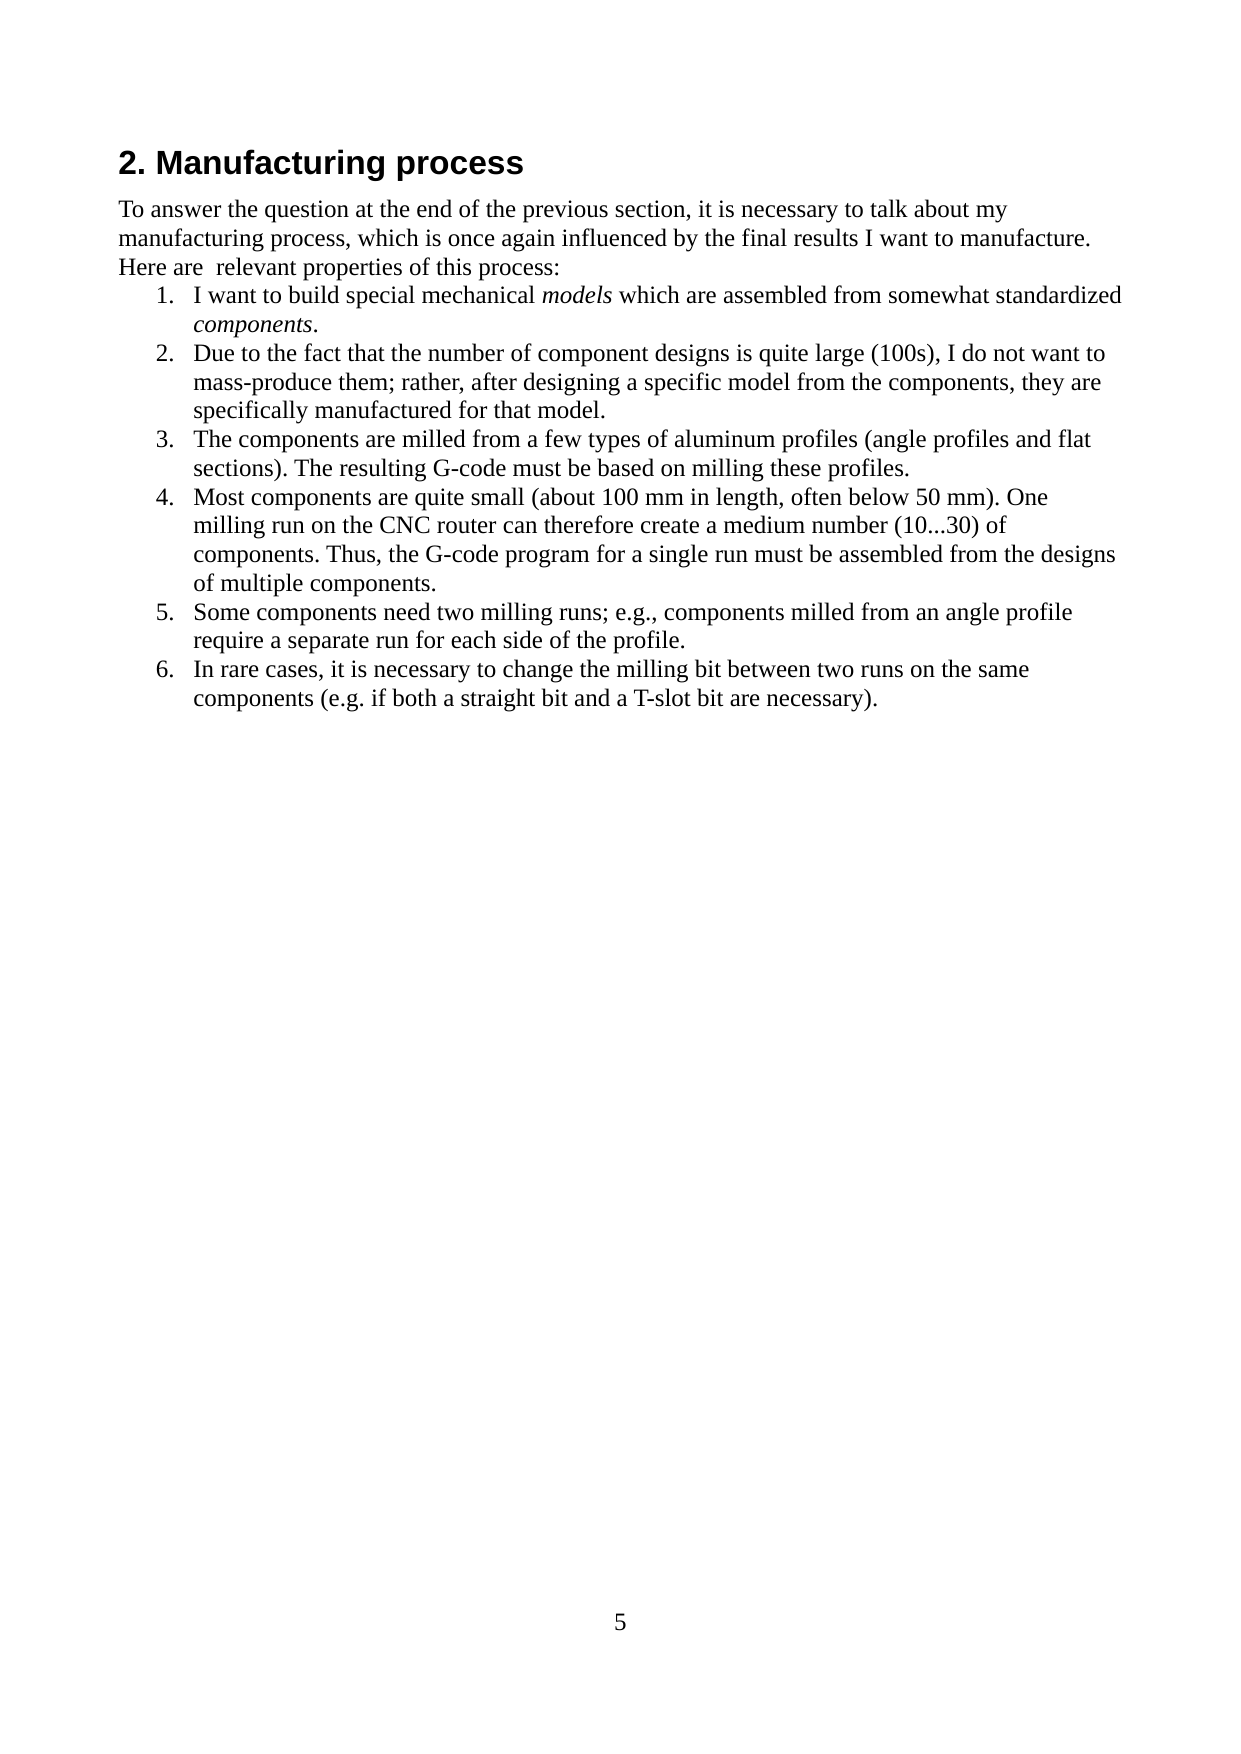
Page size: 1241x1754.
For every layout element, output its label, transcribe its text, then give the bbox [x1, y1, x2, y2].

subtitle 2. Manufacturing process [118, 143, 1122, 182]
list Some components need two milling runs; e.g., components milled from an angle profile require a separate run for each side of the profile. [156, 597, 1122, 654]
list Due to the fact that the number of component designs is quite large (100s), I do not want to mass-produce them; rather, after designing a specific model from the components, they are specifically manufactured for that model. [156, 338, 1122, 424]
list The components are milled from a few types of aluminum profiles (angle profiles and flat sections). The resulting G-code must be based on milling these profiles. [156, 424, 1122, 482]
list In rare cases, it is necessary to change the milling bit between two runs on the same components (e.g. if both a straight bit and a T-slot bit are necessary). [156, 654, 1122, 712]
list Most components are quite small (about 100 mm in length, often below 50 mm). One milling run on the CNC router can therefore create a medium number (10...30) of components. Thus, the G-code program for a single run must be assembled from the designs of multiple components. [156, 482, 1122, 597]
text To answer the question at the end of the previous section, it is necessary to talk about my manufacturing process, which is once again influenced by the final results I want to manufacture. Here are relevant properties of this process: [118, 194, 1122, 281]
list I want to build special mechanical models which are assembled from somewhat standardized components. [156, 281, 1122, 338]
